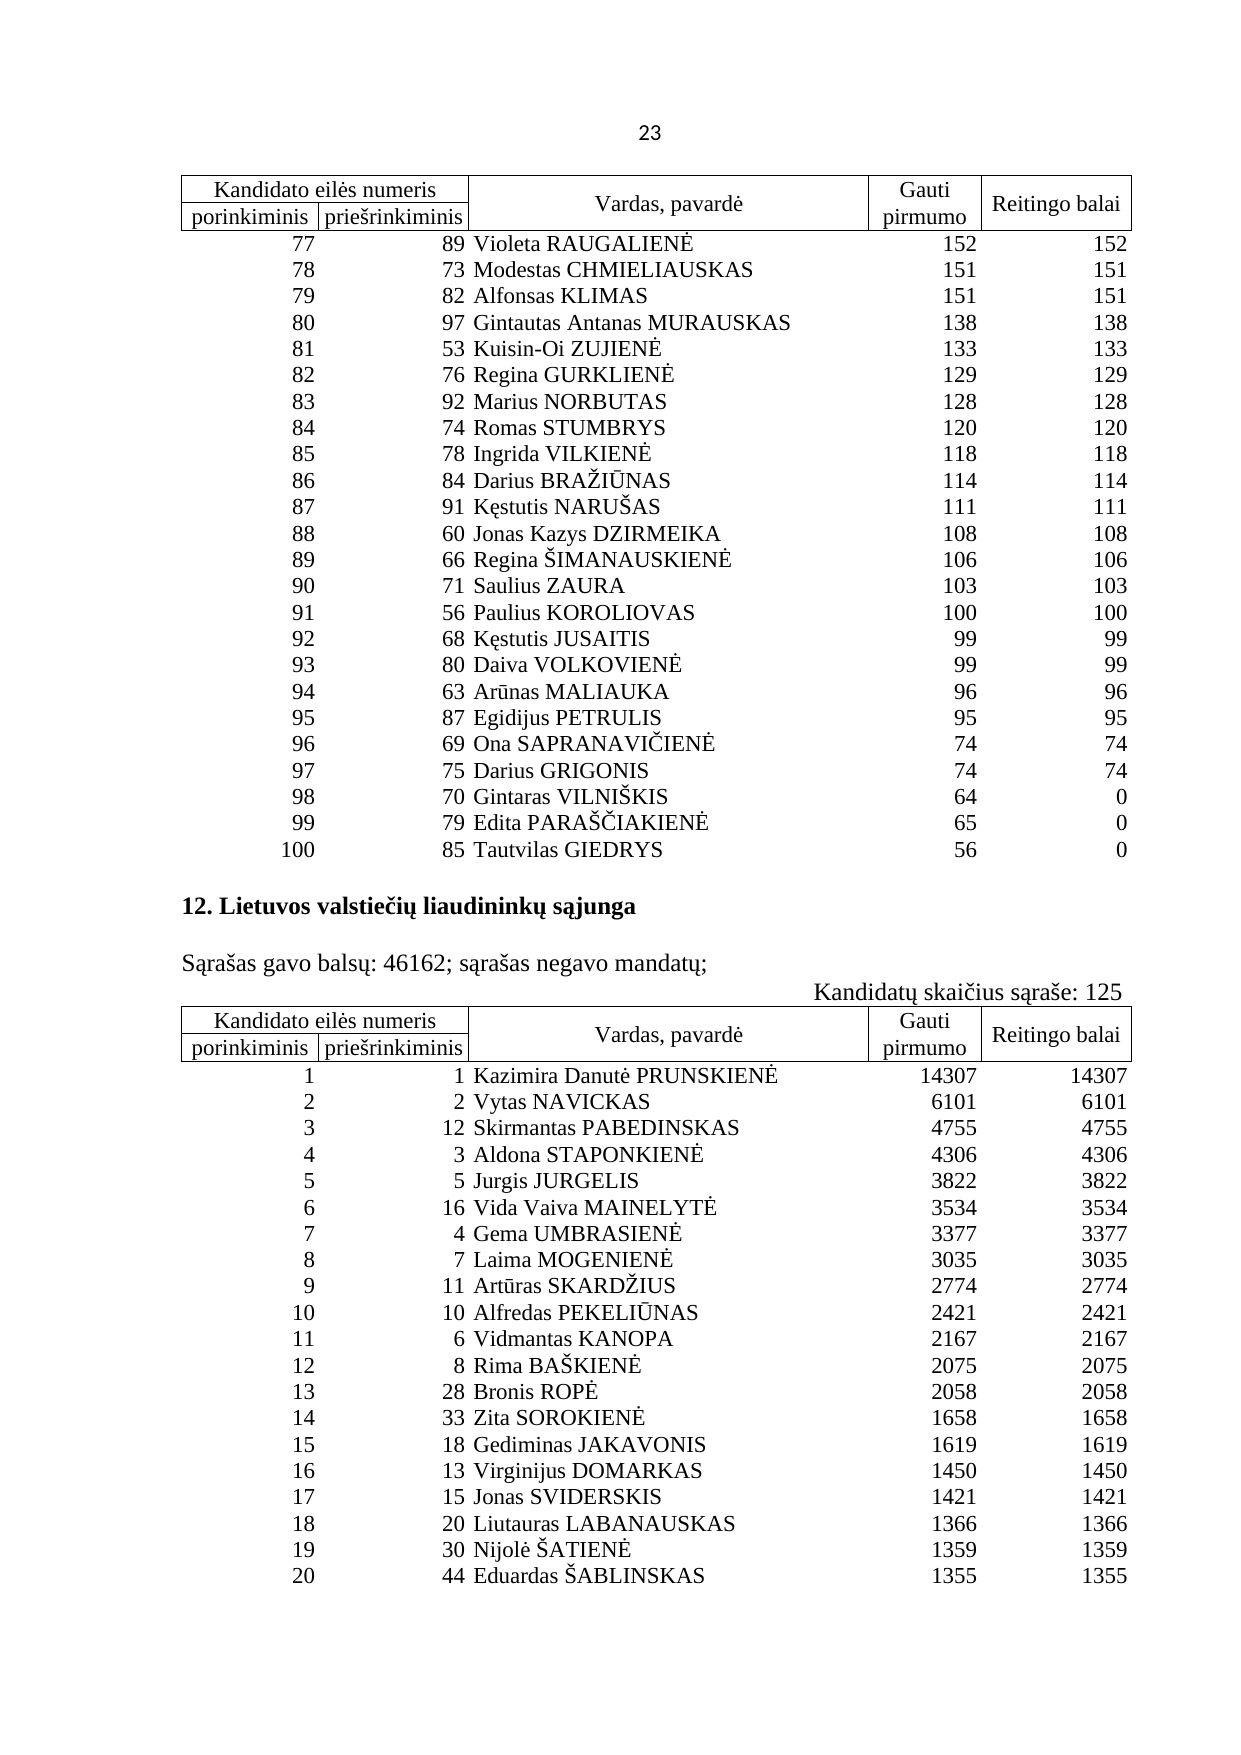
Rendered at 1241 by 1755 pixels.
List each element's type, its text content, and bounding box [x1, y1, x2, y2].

table_cell 118 [981, 441, 1131, 467]
table_cell Alfonsas KLIMAS [469, 283, 868, 309]
table_cell 77 [181, 231, 319, 256]
table_cell 79 [319, 810, 469, 836]
table_cell 83 [181, 388, 319, 414]
table_cell 3377 [869, 1220, 981, 1246]
table_cell 78 [319, 441, 469, 467]
table_cell 84 [319, 467, 469, 493]
table_cell 87 [181, 493, 319, 519]
table_cell 64 [869, 783, 981, 809]
table_cell 128 [869, 388, 981, 414]
table_cell Vida Vaiva MAINELYTĖ [469, 1194, 868, 1220]
table_cell 1450 [869, 1457, 981, 1483]
table_cell Daiva VOLKOVIENĖ [469, 651, 868, 678]
table_cell 0 [981, 810, 1131, 836]
table_cell Jonas SVIDERSKIS [469, 1484, 868, 1510]
table_cell 151 [869, 283, 981, 309]
table_cell 2167 [981, 1325, 1131, 1352]
table_cell 6101 [981, 1088, 1131, 1114]
table_cell 5 [319, 1167, 469, 1193]
table_cell Zita SOROKIENĖ [469, 1404, 868, 1431]
table_cell 152 [981, 231, 1131, 256]
table_cell Gema UMBRASIENĖ [469, 1220, 868, 1246]
table_cell 3377 [981, 1220, 1131, 1246]
table_cell Egidijus PETRULIS [469, 704, 868, 730]
table_cell 89 [181, 546, 319, 572]
table_cell 3534 [869, 1194, 981, 1220]
table_cell Artūras SKARDŽIUS [469, 1273, 868, 1299]
table_cell 3534 [981, 1194, 1131, 1220]
table_cell 53 [319, 335, 469, 361]
table_cell 66 [319, 546, 469, 572]
table_cell 56 [869, 836, 981, 862]
table_cell 11 [181, 1325, 319, 1352]
table_cell 84 [181, 414, 319, 441]
table_cell 1366 [869, 1510, 981, 1536]
table_cell 99 [869, 651, 981, 678]
table_cell 1 [181, 1062, 319, 1088]
table_cell 1366 [981, 1510, 1131, 1536]
table_cell 70 [319, 783, 469, 809]
table_cell 2774 [981, 1273, 1131, 1299]
table_cell 87 [319, 704, 469, 730]
table_cell 6101 [869, 1088, 981, 1114]
table_cell Tautvilas GIEDRYS [469, 836, 868, 862]
table_cell 120 [869, 414, 981, 441]
table_cell Romas STUMBRYS [469, 414, 868, 441]
table_cell Darius BRAŽIŪNAS [469, 467, 868, 493]
table_cell 19 [181, 1536, 319, 1562]
table_cell 73 [319, 256, 469, 282]
table_cell 96 [981, 678, 1131, 704]
table_cell 0 [981, 836, 1131, 862]
table_cell 4755 [981, 1115, 1131, 1141]
table_cell Aldona STAPONKIENĖ [469, 1141, 868, 1167]
table_cell Saulius ZAURA [469, 572, 868, 599]
table_cell 2774 [869, 1273, 981, 1299]
table_cell 138 [869, 309, 981, 335]
table_cell Kuisin-Oi ZUJIENĖ [469, 335, 868, 361]
table_cell 111 [981, 493, 1131, 519]
table_header Reitingo balai [982, 1007, 1131, 1061]
table_cell 138 [981, 309, 1131, 335]
table_cell 85 [319, 836, 469, 862]
table_cell 1421 [869, 1484, 981, 1510]
table_cell priešrinkiminis [319, 203, 468, 230]
table_cell 106 [981, 546, 1131, 572]
table_cell Gintaras VILNIŠKIS [469, 783, 868, 809]
table_cell 89 [319, 231, 469, 256]
table_cell Kęstutis NARUŠAS [469, 493, 868, 519]
table_cell 18 [319, 1431, 469, 1457]
table_cell 151 [981, 256, 1131, 282]
table_cell 14 [181, 1404, 319, 1431]
table_cell 100 [181, 836, 319, 862]
table_cell Edita PARAŠČIAKIENĖ [469, 810, 868, 836]
table_cell 56 [319, 599, 469, 625]
table_cell 129 [869, 361, 981, 388]
table_cell Regina GURKLIENĖ [469, 361, 868, 388]
table_cell 2167 [869, 1325, 981, 1352]
table_header Gauti pirmumo [869, 1007, 981, 1061]
table_header Kandidato eilės numeris [182, 1007, 468, 1033]
table_cell 98 [181, 783, 319, 809]
table_cell 44 [319, 1563, 469, 1589]
table_cell 3822 [981, 1167, 1131, 1193]
table_header Kandidato eilės numeris [182, 176, 468, 202]
table_cell 74 [981, 730, 1131, 757]
table_cell 79 [181, 283, 319, 309]
table_cell 63 [319, 678, 469, 704]
table_cell 1359 [869, 1536, 981, 1562]
table_cell Regina ŠIMANAUSKIENĖ [469, 546, 868, 572]
table_cell 18 [181, 1510, 319, 1536]
table_cell 2421 [981, 1299, 1131, 1325]
table_cell 7 [181, 1220, 319, 1246]
table_cell Kazimira Danutė PRUNSKIENĖ [469, 1062, 868, 1088]
table_cell 94 [181, 678, 319, 704]
table_cell 7 [319, 1246, 469, 1273]
table_cell 6 [319, 1325, 469, 1352]
table_cell 68 [319, 625, 469, 651]
table_cell 99 [981, 625, 1131, 651]
table_cell 99 [981, 651, 1131, 678]
table_cell 151 [869, 256, 981, 282]
table_cell 1 [319, 1062, 469, 1088]
table_cell 11 [319, 1273, 469, 1299]
table_cell 5 [181, 1167, 319, 1193]
table_cell 96 [869, 678, 981, 704]
table_cell 1421 [981, 1484, 1131, 1510]
table_cell 4 [181, 1141, 319, 1167]
table_cell Kęstutis JUSAITIS [469, 625, 868, 651]
table_cell Vidmantas KANOPA [469, 1325, 868, 1352]
table_cell 13 [319, 1457, 469, 1483]
table_cell Nijolė ŠATIENĖ [469, 1536, 868, 1562]
table_cell 76 [319, 361, 469, 388]
table_cell Rima BAŠKIENĖ [469, 1352, 868, 1378]
table_cell 60 [319, 520, 469, 546]
table_cell 111 [869, 493, 981, 519]
table_cell priešrinkiminis [319, 1034, 468, 1061]
table_cell 129 [981, 361, 1131, 388]
table_cell 80 [319, 651, 469, 678]
table_cell 1658 [869, 1404, 981, 1431]
table_header Vardas, pavardė [469, 176, 868, 230]
table_cell 1450 [981, 1457, 1131, 1483]
table_cell 88 [181, 520, 319, 546]
table_cell 151 [981, 283, 1131, 309]
table_cell 81 [181, 335, 319, 361]
table_cell 100 [981, 599, 1131, 625]
table_cell 75 [319, 757, 469, 783]
table_cell Arūnas MALIAUKA [469, 678, 868, 704]
table_cell 1658 [981, 1404, 1131, 1431]
table_cell 2058 [981, 1378, 1131, 1404]
table_cell 78 [181, 256, 319, 282]
table_cell 9 [181, 1273, 319, 1299]
table_cell 92 [319, 388, 469, 414]
table_cell Bronis ROPĖ [469, 1378, 868, 1404]
table_cell 0 [981, 783, 1131, 809]
table_cell 2075 [981, 1352, 1131, 1378]
table_cell Violeta RAUGALIENĖ [469, 231, 868, 256]
table_cell 2058 [869, 1378, 981, 1404]
table_cell 2075 [869, 1352, 981, 1378]
table_cell 12 [181, 1352, 319, 1378]
table_cell 1355 [869, 1563, 981, 1589]
table_cell 1359 [981, 1536, 1131, 1562]
table_cell 118 [869, 441, 981, 467]
table_cell 1355 [981, 1563, 1131, 1589]
table_cell Jurgis JURGELIS [469, 1167, 868, 1193]
table_cell 16 [181, 1457, 319, 1483]
table_cell 152 [869, 231, 981, 256]
text 12. Lietuvos valstiečių liaudininkų sąjunga [181, 891, 1122, 920]
table_cell 2421 [869, 1299, 981, 1325]
table_cell Ingrida VILKIENĖ [469, 441, 868, 467]
table_cell 4306 [981, 1141, 1131, 1167]
table_cell 16 [319, 1194, 469, 1220]
table_cell 14307 [981, 1062, 1131, 1088]
table_cell 12 [319, 1115, 469, 1141]
table_cell 86 [181, 467, 319, 493]
table_cell 133 [869, 335, 981, 361]
table_cell 103 [869, 572, 981, 599]
table_cell 3 [181, 1115, 319, 1141]
table_cell 99 [181, 810, 319, 836]
table_cell 4 [319, 1220, 469, 1246]
table_cell 1619 [869, 1431, 981, 1457]
table_cell 82 [319, 283, 469, 309]
table_cell 103 [981, 572, 1131, 599]
table_header Vardas, pavardė [469, 1007, 868, 1061]
table_cell 20 [181, 1563, 319, 1589]
table_header Gauti pirmumo [869, 176, 981, 230]
table_cell 1619 [981, 1431, 1131, 1457]
table_cell Paulius KOROLIOVAS [469, 599, 868, 625]
table_cell 17 [181, 1484, 319, 1510]
table_cell Vytas NAVICKAS [469, 1088, 868, 1114]
table_cell porinkiminis [182, 1034, 318, 1061]
table_cell 4306 [869, 1141, 981, 1167]
table_cell Darius GRIGONIS [469, 757, 868, 783]
table_cell 82 [181, 361, 319, 388]
table_cell 71 [319, 572, 469, 599]
table_cell Skirmantas PABEDINSKAS [469, 1115, 868, 1141]
table_cell Gintautas Antanas MURAUSKAS [469, 309, 868, 335]
table_cell 15 [181, 1431, 319, 1457]
table_cell 80 [181, 309, 319, 335]
table_cell 3035 [869, 1246, 981, 1273]
table_cell 74 [981, 757, 1131, 783]
table_cell Laima MOGENIENĖ [469, 1246, 868, 1273]
table_cell 74 [869, 730, 981, 757]
table_cell Marius NORBUTAS [469, 388, 868, 414]
table_cell 3035 [981, 1246, 1131, 1273]
table_cell 10 [319, 1299, 469, 1325]
table_cell 30 [319, 1536, 469, 1562]
table_cell 6 [181, 1194, 319, 1220]
table_cell 74 [319, 414, 469, 441]
table_cell 2 [319, 1088, 469, 1114]
table_cell 93 [181, 651, 319, 678]
table_cell 4755 [869, 1115, 981, 1141]
table_cell Jonas Kazys DZIRMEIKA [469, 520, 868, 546]
table_cell Liutauras LABANAUSKAS [469, 1510, 868, 1536]
table_cell 15 [319, 1484, 469, 1510]
table_cell Virginijus DOMARKAS [469, 1457, 868, 1483]
table_cell 14307 [869, 1062, 981, 1088]
table_cell 65 [869, 810, 981, 836]
table_cell 95 [869, 704, 981, 730]
table_cell 91 [181, 599, 319, 625]
table_cell 95 [181, 704, 319, 730]
table_cell 114 [981, 467, 1131, 493]
table_cell Gediminas JAKAVONIS [469, 1431, 868, 1457]
table_cell 108 [869, 520, 981, 546]
table_header Reitingo balai [982, 176, 1131, 230]
table_cell Modestas CHMIELIAUSKAS [469, 256, 868, 282]
table_cell 20 [319, 1510, 469, 1536]
text Kandidatų skaičius sąraše: 125 [181, 977, 1122, 1006]
table_cell 8 [181, 1246, 319, 1273]
table_cell 99 [869, 625, 981, 651]
table_cell 69 [319, 730, 469, 757]
table_cell 33 [319, 1404, 469, 1431]
table_cell 10 [181, 1299, 319, 1325]
table_cell 3 [319, 1141, 469, 1167]
table_cell porinkiminis [182, 203, 318, 230]
table_cell 128 [981, 388, 1131, 414]
table_cell 97 [319, 309, 469, 335]
table_cell 114 [869, 467, 981, 493]
table_cell Ona SAPRANAVIČIENĖ [469, 730, 868, 757]
table_cell 74 [869, 757, 981, 783]
table_cell 85 [181, 441, 319, 467]
table_cell 96 [181, 730, 319, 757]
table_cell 91 [319, 493, 469, 519]
table_cell 108 [981, 520, 1131, 546]
table_cell 120 [981, 414, 1131, 441]
table_cell 3822 [869, 1167, 981, 1193]
table_cell 2 [181, 1088, 319, 1114]
table_cell Eduardas ŠABLINSKAS [469, 1563, 868, 1589]
table_cell 28 [319, 1378, 469, 1404]
table_cell 13 [181, 1378, 319, 1404]
table_cell 106 [869, 546, 981, 572]
table_cell 133 [981, 335, 1131, 361]
table_cell 95 [981, 704, 1131, 730]
table_cell 90 [181, 572, 319, 599]
table_cell 92 [181, 625, 319, 651]
text Sąrašas gavo balsų: 46162; sąrašas negavo mandatų; [181, 948, 1122, 977]
table_cell 97 [181, 757, 319, 783]
table_cell 8 [319, 1352, 469, 1378]
table_cell 100 [869, 599, 981, 625]
table_cell Alfredas PEKELIŪNAS [469, 1299, 868, 1325]
